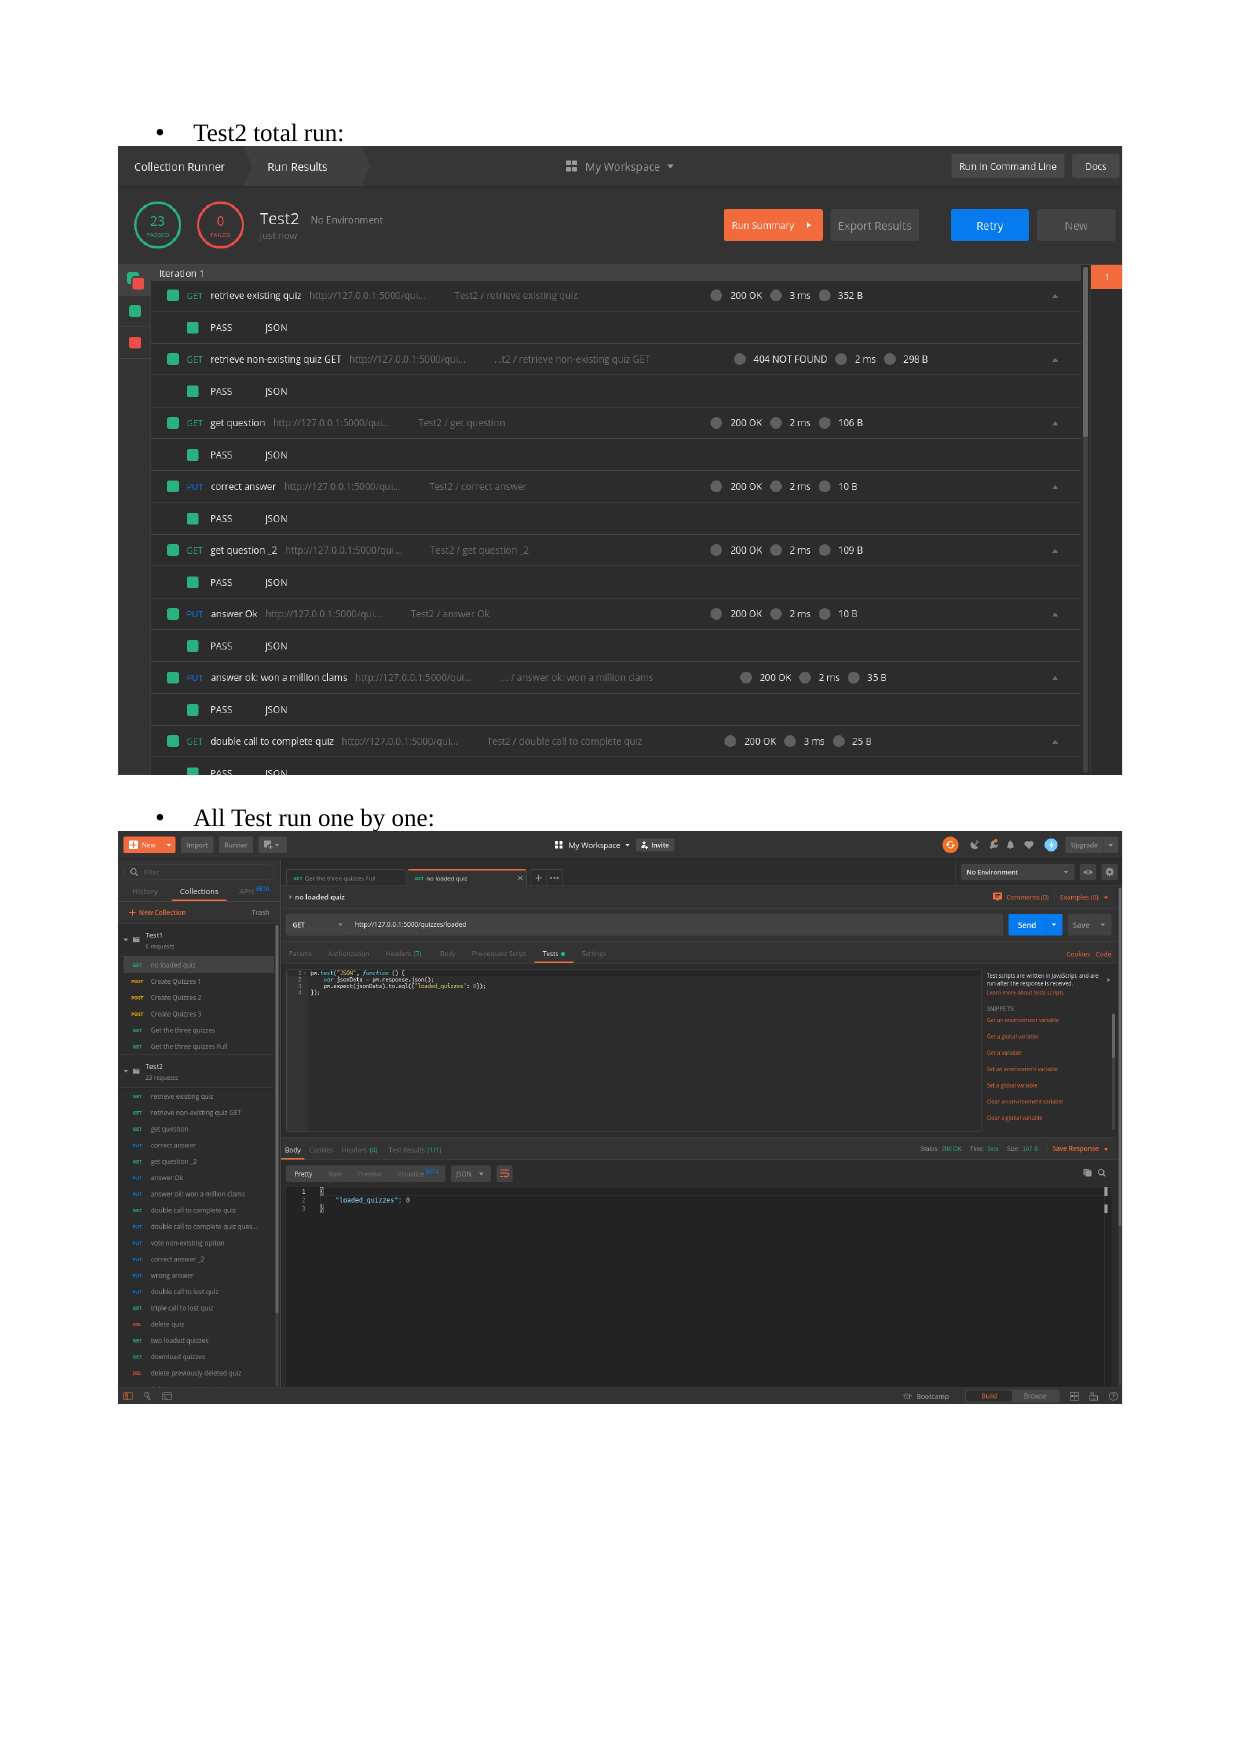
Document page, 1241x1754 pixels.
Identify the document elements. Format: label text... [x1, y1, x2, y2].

list Test2 total run: [156, 118, 1122, 146]
picture [118, 146, 1123, 775]
list All Test run one by one: [156, 803, 1122, 831]
picture [118, 831, 1123, 1404]
